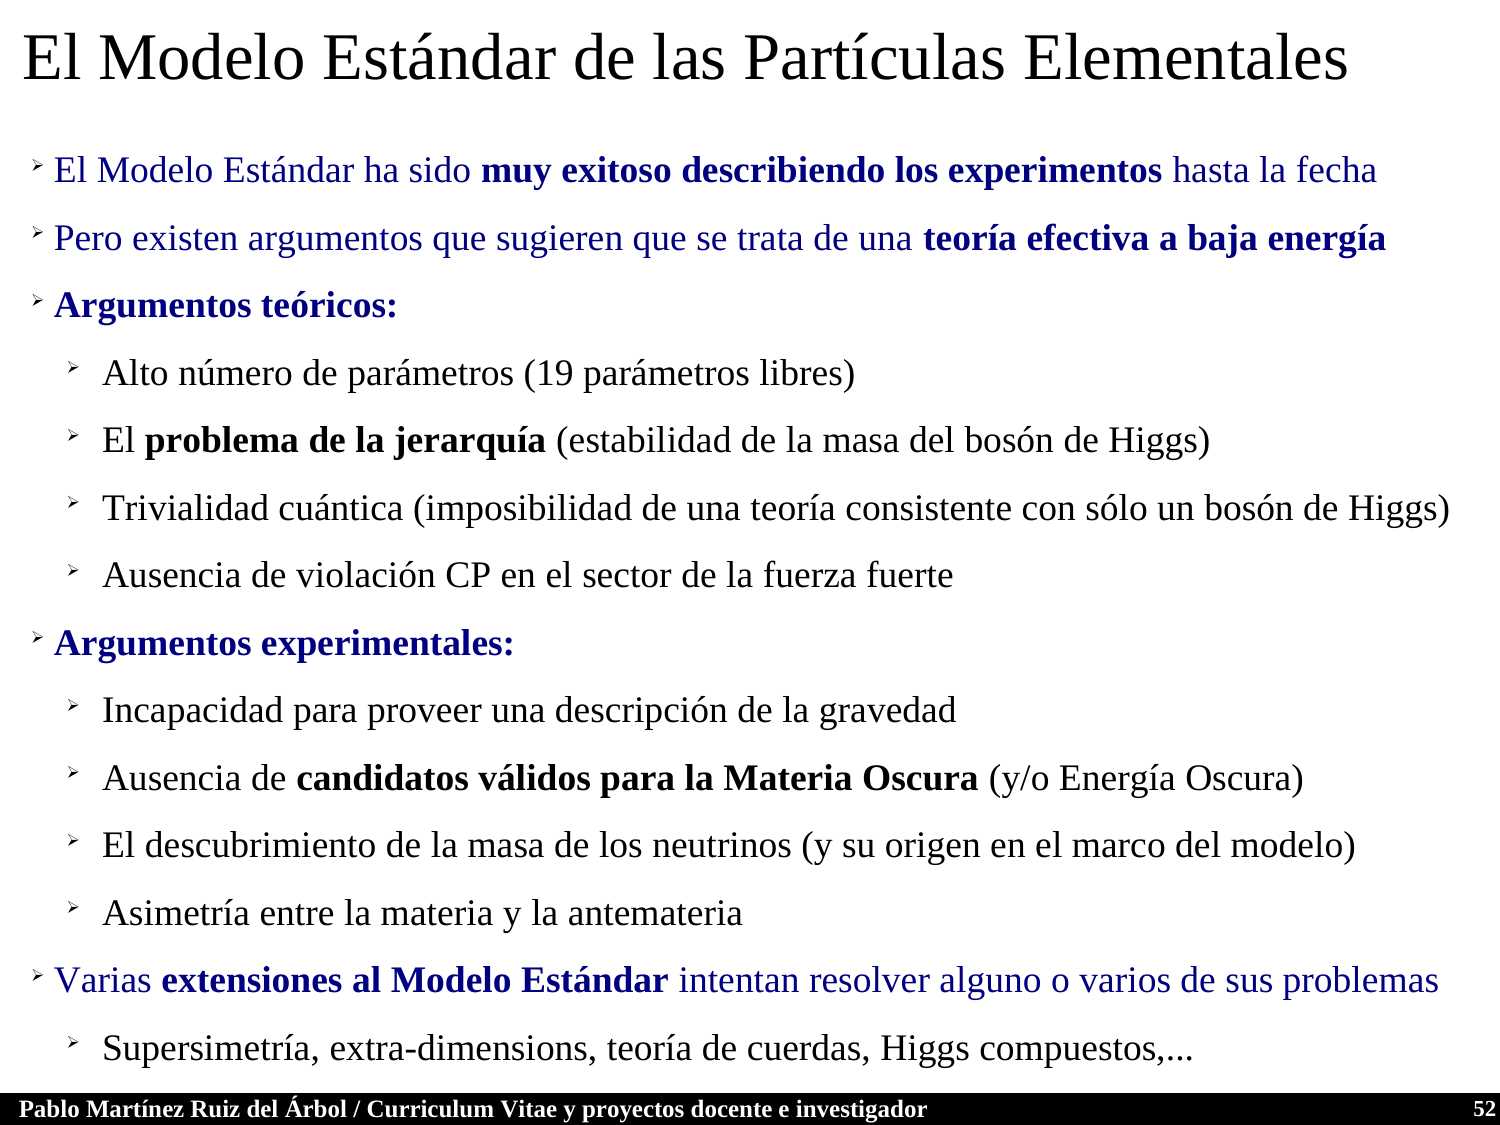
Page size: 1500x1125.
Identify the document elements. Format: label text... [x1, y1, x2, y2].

text_box El Modelo Estándar de las Partículas Elementales [4, 3, 1370, 111]
text_box El Modelo Estándar ha sido muy exitoso describiendo los experimentos hasta la fecha Pero existen argumentos que sugieren que se trata de una teoría efectiva a baja energía Argumentos teóricos: Alto número de parámetros (19 parámetros libres) El problema de la jerarquía (estabilidad de la masa del bosón de Higgs) Trivialidad cuántica (imposibilidad de una teoría consistente con sólo un bosón de Higgs) Ausencia de violación CP en el sector de la fuerza fuerte Argumentos experimentales: Incapacidad para proveer una descripción de la gravedad Ausencia de candidatos válidos para la Materia Oscura (y/o Energía Oscura) El descubrimiento de la masa de los neutrinos (y su origen en el marco del modelo) Asimetría entre la materia y la antemateria Varias extensiones al Modelo Estándar intentan resolver alguno o varios de sus problemas Supersimetría, extra-dimensions, teoría de cuerdas, Higgs compuestos,... [11, 110, 1500, 762]
